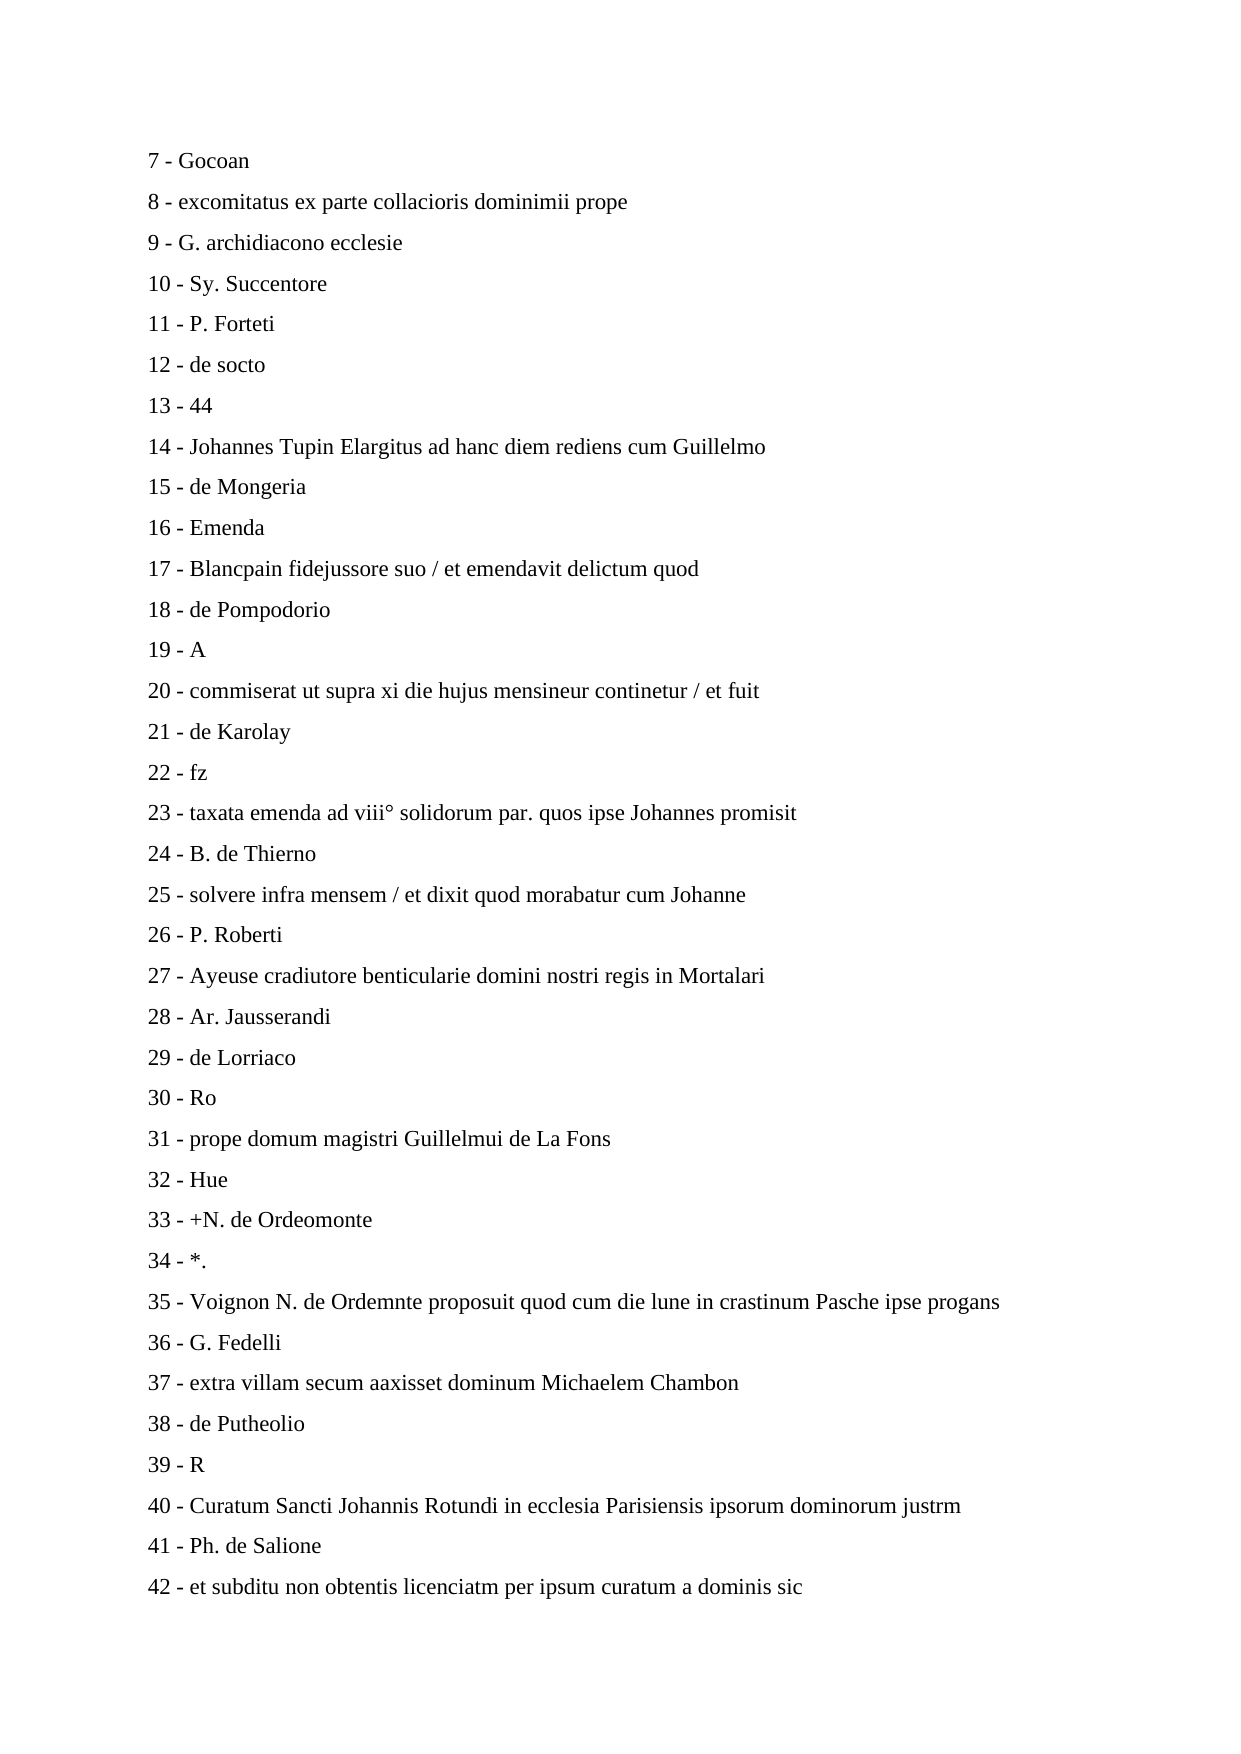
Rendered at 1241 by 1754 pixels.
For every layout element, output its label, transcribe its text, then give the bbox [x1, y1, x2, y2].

text 29 - de Lorriaco [148, 1044, 1093, 1070]
text 27 - Ayeuse cradiutore benticularie domini nostri regis in Mortalari [148, 962, 1093, 988]
text 15 - de Mongeria [148, 473, 1093, 500]
text 22 - fz [148, 758, 1093, 785]
text 7 - Gocoan [148, 148, 1093, 174]
text 24 - B. de Thierno [148, 840, 1093, 866]
text 21 - de Karolay [148, 718, 1093, 744]
text 11 - P. Forteti [148, 311, 1093, 337]
text 9 - G. archidiacono ecclesie [148, 229, 1093, 255]
text 8 - excomitatus ex parte collacioris dominimii prope [148, 188, 1093, 215]
text 42 - et subditu non obtentis licenciatm per ipsum curatum a dominis sic [148, 1573, 1093, 1599]
text 37 - extra villam secum aaxisset dominum Michaelem Chambon [148, 1369, 1093, 1396]
text 38 - de Putheolio [148, 1410, 1093, 1437]
text 16 - Emenda [148, 514, 1093, 541]
text 31 - prope domum magistri Guillelmui de La Fons [148, 1125, 1093, 1151]
text 33 - +N. de Ordeomonte [148, 1207, 1093, 1233]
text 41 - Ph. de Salione [148, 1532, 1093, 1559]
text 17 - Blancpain fidejussore suo / et emendavit delictum quod [148, 555, 1093, 581]
text 35 - Voignon N. de Ordemnte proposuit quod cum die lune in crastinum Pasche ipse progans [148, 1288, 1093, 1314]
text 18 - de Pompodorio [148, 596, 1093, 622]
text 10 - Sy. Succentore [148, 270, 1093, 296]
text 26 - P. Roberti [148, 921, 1093, 948]
text 19 - A [148, 636, 1093, 663]
text 12 - de socto [148, 351, 1093, 378]
text 32 - Hue [148, 1166, 1093, 1192]
text 13 - 44 [148, 392, 1093, 418]
text 20 - commiserat ut supra xi die hujus mensineur continetur / et fuit [148, 677, 1093, 703]
text 40 - Curatum Sancti Johannis Rotundi in ecclesia Parisiensis ipsorum dominorum justrm [148, 1492, 1093, 1518]
text 34 - *. [148, 1247, 1093, 1274]
text 14 - Johannes Tupin Elargitus ad hanc diem rediens cum Guillelmo [148, 433, 1093, 459]
text 23 - taxata emenda ad viii° solidorum par. quos ipse Johannes promisit [148, 799, 1093, 826]
text 39 - R [148, 1451, 1093, 1477]
text 25 - solvere infra mensem / et dixit quod morabatur cum Johanne [148, 881, 1093, 907]
text 36 - G. Fedelli [148, 1329, 1093, 1355]
text 30 - Ro [148, 1084, 1093, 1111]
text 28 - Ar. Jausserandi [148, 1003, 1093, 1029]
